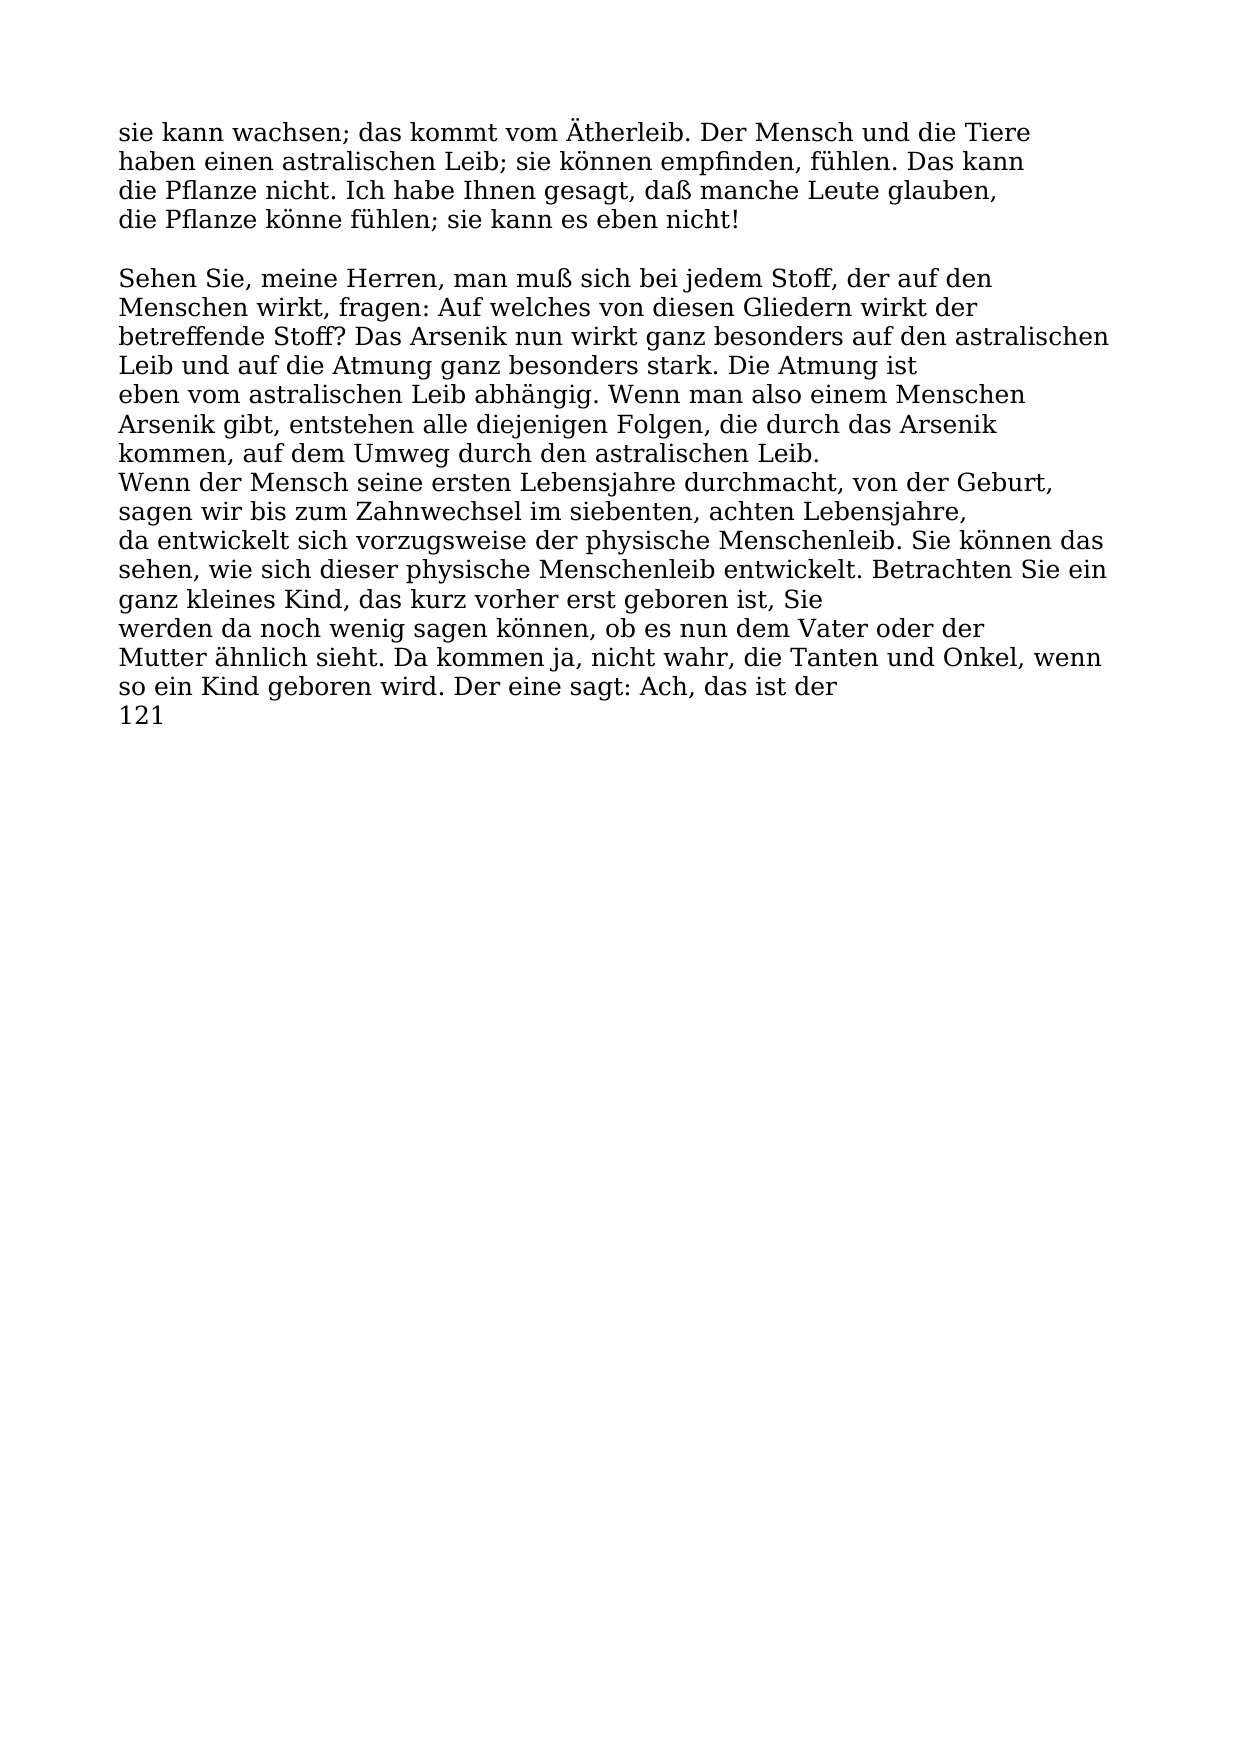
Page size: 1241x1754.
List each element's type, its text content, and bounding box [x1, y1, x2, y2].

text Menschen wirkt, fragen: Auf welches von diesen Gliedern wirkt der [118, 293, 1122, 322]
text die Pflanze nicht. Ich habe Ihnen gesagt, daß manche Leute glauben, [118, 176, 1122, 206]
text 121 [118, 701, 1122, 731]
text die Pflanze könne fühlen; sie kann es eben nicht! [118, 206, 1122, 235]
text betreffende Stoff? Das Arsenik nun wirkt ganz besonders auf den astralischen Leib und auf die Atmung ganz besonders stark. Die Atmung ist [118, 322, 1122, 381]
text da entwickelt sich vorzugsweise der physische Menschenleib. Sie können das sehen, wie sich dieser physische Menschenleib entwickelt. Betrachten Sie ein ganz kleines Kind, das kurz vorher erst geboren ist, Sie [118, 526, 1122, 614]
text haben einen astralischen Leib; sie können empfinden, fühlen. Das kann [118, 147, 1122, 176]
text Sehen Sie, meine Herren, man muß sich bei jedem Stoff, der auf den [118, 264, 1122, 293]
text werden da noch wenig sagen können, ob es nun dem Vater oder der [118, 614, 1122, 643]
text sie kann wachsen; das kommt vom Ätherleib. Der Mensch und die Tiere [118, 118, 1122, 147]
text Arsenik gibt, entstehen alle diejenigen Folgen, die durch das Arsenik [118, 410, 1122, 439]
text eben vom astralischen Leib abhängig. Wenn man also einem Menschen [118, 381, 1122, 410]
text Mutter ähnlich sieht. Da kommen ja, nicht wahr, die Tanten und Onkel, wenn so ein Kind geboren wird. Der eine sagt: Ach, das ist der [118, 643, 1122, 701]
text Wenn der Mensch seine ersten Lebensjahre durchmacht, von der Geburt, sagen wir bis zum Zahnwechsel im siebenten, achten Lebensjahre, [118, 468, 1122, 526]
text kommen, auf dem Umweg durch den astralischen Leib. [118, 439, 1122, 468]
